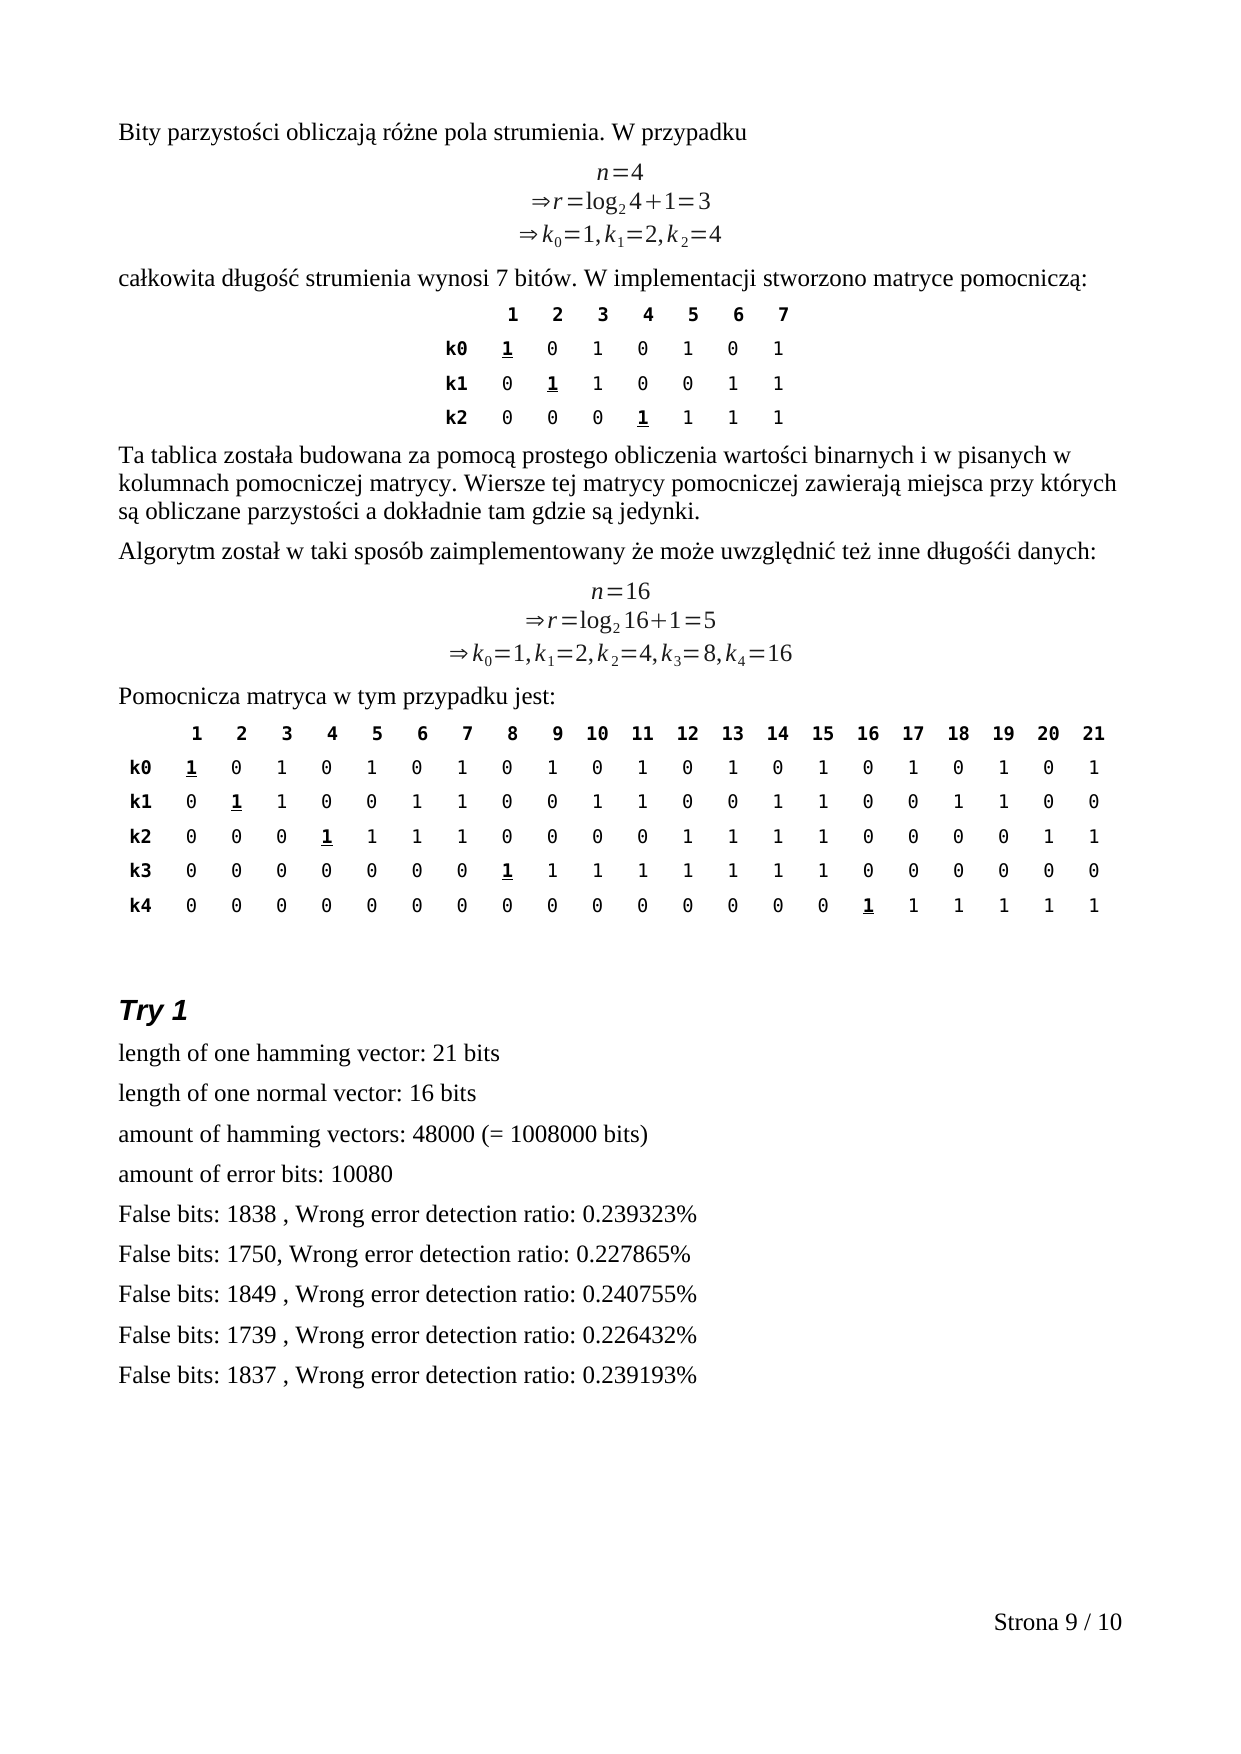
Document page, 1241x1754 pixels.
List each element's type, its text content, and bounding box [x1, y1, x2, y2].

text False bits: 1837 , Wrong error detection ratio: 0.239193% [118, 1361, 1122, 1389]
text k3 0 0 0 0 0 0 0 1 1 1 1 1 1 1 1 0 0 0 0 0 0 [118, 860, 1122, 882]
text amount of hamming vectors: 48000 (= 1008000 bits) [118, 1120, 1122, 1147]
subtitle Try 1 [118, 994, 1122, 1027]
text length of one hamming vector: 21 bits [118, 1039, 1122, 1067]
text k1 0 1 1 0 0 1 1 0 0 1 1 0 0 1 1 0 0 1 1 0 0 [118, 791, 1122, 813]
text k2 0 0 0 1 1 1 1 [118, 407, 1122, 429]
text k1 0 1 1 0 0 1 1 [118, 373, 1122, 394]
text k0 1 0 1 0 1 0 1 0 1 0 1 0 1 0 1 0 1 0 1 0 1 [118, 757, 1122, 779]
text False bits: 1750, Wrong error detection ratio: 0.227865% [118, 1240, 1122, 1268]
text Algorytm został w taki sposób zaimplementowany że może uwzględnić też inne długośći danych: [118, 537, 1122, 565]
text k4 0 0 0 0 0 0 0 0 0 0 0 0 0 0 0 1 1 1 1 1 1 [118, 894, 1122, 916]
text False bits: 1838 , Wrong error detection ratio: 0.239323% [118, 1200, 1122, 1228]
text False bits: 1739 , Wrong error detection ratio: 0.226432% [118, 1321, 1122, 1348]
text amount of error bits: 10080 [118, 1160, 1122, 1188]
text k0 1 0 1 0 1 0 1 [118, 338, 1122, 360]
text całkowita długość strumienia wynosi 7 bitów. W implementacji stworzono matryce pomocniczą: [118, 264, 1122, 291]
text Pomocnicza matryca w tym przypadku jest: [118, 682, 1122, 710]
text 1 2 3 4 5 6 7 8 9 10 11 12 13 14 15 16 17 18 19 20 21 [118, 723, 1122, 744]
text 1 2 3 4 5 6 7 [118, 304, 1122, 326]
text Bity parzystości obliczają różne pola strumienia. W przypadku [118, 118, 1122, 146]
text Ta tablica została budowana za pomocą prostego obliczenia wartości binarnych i w pisanych w kolumnach pomocniczej matrycy. Wiersze tej matrycy pomocniczej zawierają miejsca przy których są obliczane parzystości a dokładnie tam gdzie są jedynki. [118, 441, 1122, 524]
text False bits: 1849 , Wrong error detection ratio: 0.240755% [118, 1281, 1122, 1308]
text length of one normal vector: 16 bits [118, 1079, 1122, 1107]
text k2 0 0 0 1 1 1 1 0 0 0 0 1 1 1 1 0 0 0 0 1 1 [118, 826, 1122, 848]
